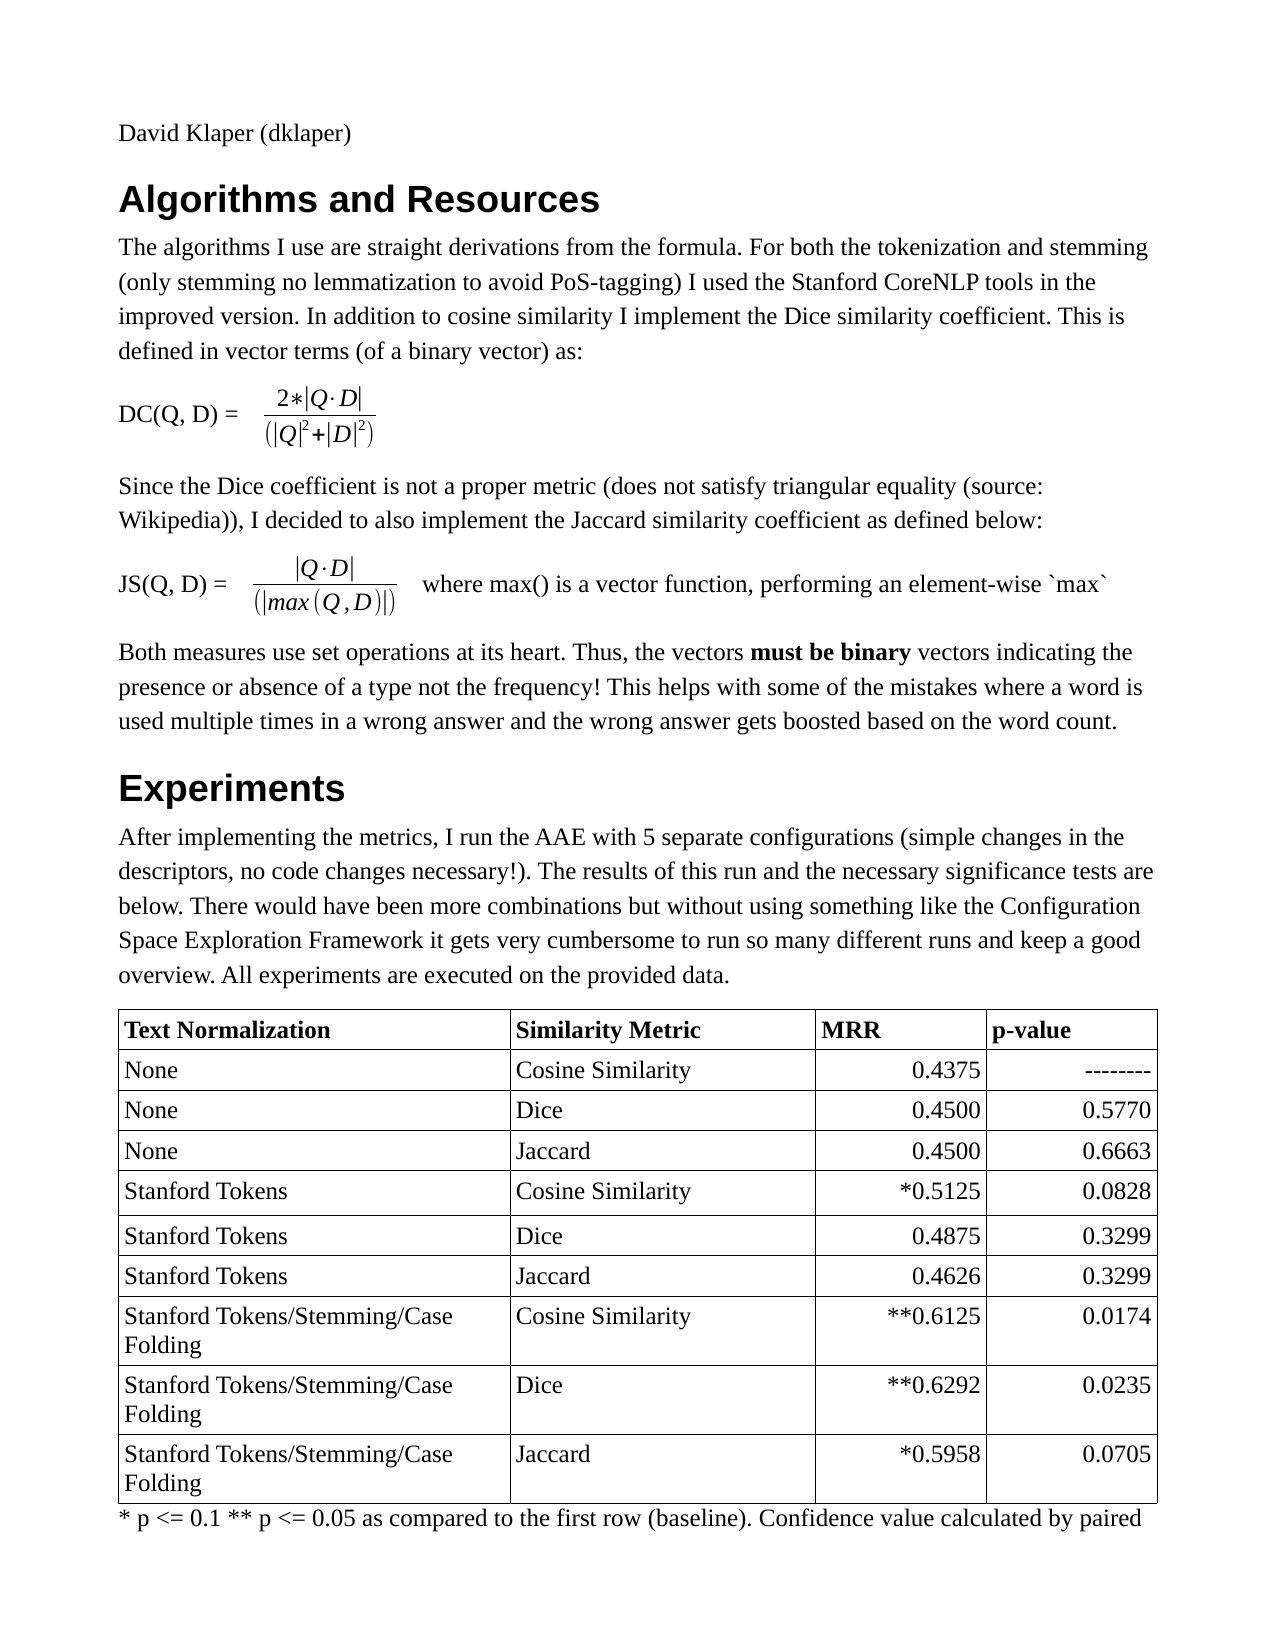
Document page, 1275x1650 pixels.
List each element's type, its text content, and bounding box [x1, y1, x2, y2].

table_cell 0.0174 [987, 1297, 1157, 1365]
table_cell 0.4375 [816, 1050, 986, 1089]
table_cell **0.6292 [816, 1366, 986, 1434]
table_cell 0.4875 [816, 1216, 986, 1255]
text After implementing the metrics, I run the AAE with 5 separate configurations (simple changes in the descriptors, no code changes necessary!). The results of this run and the necessary significance tests are below. There would have been more combinations but without using something like the Configuration Space Exploration Framework it gets very cumbersome to run so many different runs and keep a good overview. All experiments are executed on the provided data. [118, 822, 1157, 989]
table_cell 0.4500 [816, 1091, 986, 1130]
subtitle Experiments [118, 766, 1157, 809]
table_cell Stanford Tokens/Stemming/Case Folding [119, 1297, 510, 1365]
text The algorithms I use are straight derivations from the formula. For both the tokenization and stemming (only stemming no lemmatization to avoid PoS-tagging) I used the Stanford CoreNLP tools in the improved version. In addition to cosine similarity I implement the Dice similarity coefficient. This is defined in vector terms (of a binary vector) as: [118, 232, 1157, 365]
table_cell 0.6663 [987, 1131, 1157, 1170]
table_cell Dice [511, 1216, 815, 1255]
table_cell 0.0235 [987, 1366, 1157, 1434]
table_cell Stanford Tokens/Stemming/Case Folding [119, 1435, 510, 1503]
subtitle Algorithms and Resources [118, 176, 1157, 220]
text DC(Q, D) = [118, 385, 1157, 451]
table_cell None [119, 1050, 510, 1089]
table_header Similarity Metric [511, 1010, 815, 1049]
table_cell -------- [987, 1050, 1157, 1089]
table_cell Dice [511, 1366, 815, 1434]
table_cell Stanford Tokens [119, 1256, 510, 1296]
table_cell Cosine Similarity [511, 1297, 815, 1365]
table_cell 0.4626 [816, 1256, 986, 1296]
text Since the Dice coefficient is not a proper metric (does not satisfy triangular equality (source: Wikipedia)), I decided to also implement the Jaccard similarity coefficient as defined below: [118, 471, 1157, 534]
table_cell *0.5958 [816, 1435, 986, 1503]
table_cell Dice [511, 1091, 815, 1130]
table_cell Cosine Similarity [511, 1050, 815, 1089]
table_cell **0.6125 [816, 1297, 986, 1365]
table_cell 0.3299 [987, 1256, 1157, 1296]
text * p <= 0.1 ** p <= 0.05 as compared to the first row (baseline). Confidence value calculated by paired [118, 1504, 1157, 1532]
table_cell 0.5770 [987, 1091, 1157, 1130]
text Both measures use set operations at its heart. Thus, the vectors must be binary vectors indicating the presence or absence of a type not the frequency! This helps with some of the mistakes where a word is used multiple times in a wrong answer and the wrong answer gets boosted based on the word count. [118, 637, 1157, 735]
table_cell None [119, 1091, 510, 1130]
table_header Text Normalization [119, 1010, 510, 1049]
table_cell *0.5125 [816, 1171, 986, 1215]
table_cell Jaccard [511, 1131, 815, 1170]
table_cell Cosine Similarity [511, 1171, 815, 1215]
table_cell Jaccard [511, 1256, 815, 1296]
table_cell 0.4500 [816, 1131, 986, 1170]
table_cell Stanford Tokens [119, 1216, 510, 1255]
table_cell None [119, 1131, 510, 1170]
table_cell Stanford Tokens [119, 1171, 510, 1215]
table_header MRR [816, 1010, 986, 1049]
table_header p-value [987, 1010, 1157, 1049]
text JS(Q, D) = where max() is a vector function, performing an element-wise `max` [118, 554, 1157, 617]
table_cell Jaccard [511, 1435, 815, 1503]
table_cell Stanford Tokens/Stemming/Case Folding [119, 1366, 510, 1434]
table_cell 0.0705 [987, 1435, 1157, 1503]
table_cell 0.0828 [987, 1171, 1157, 1215]
table_cell 0.3299 [987, 1216, 1157, 1255]
